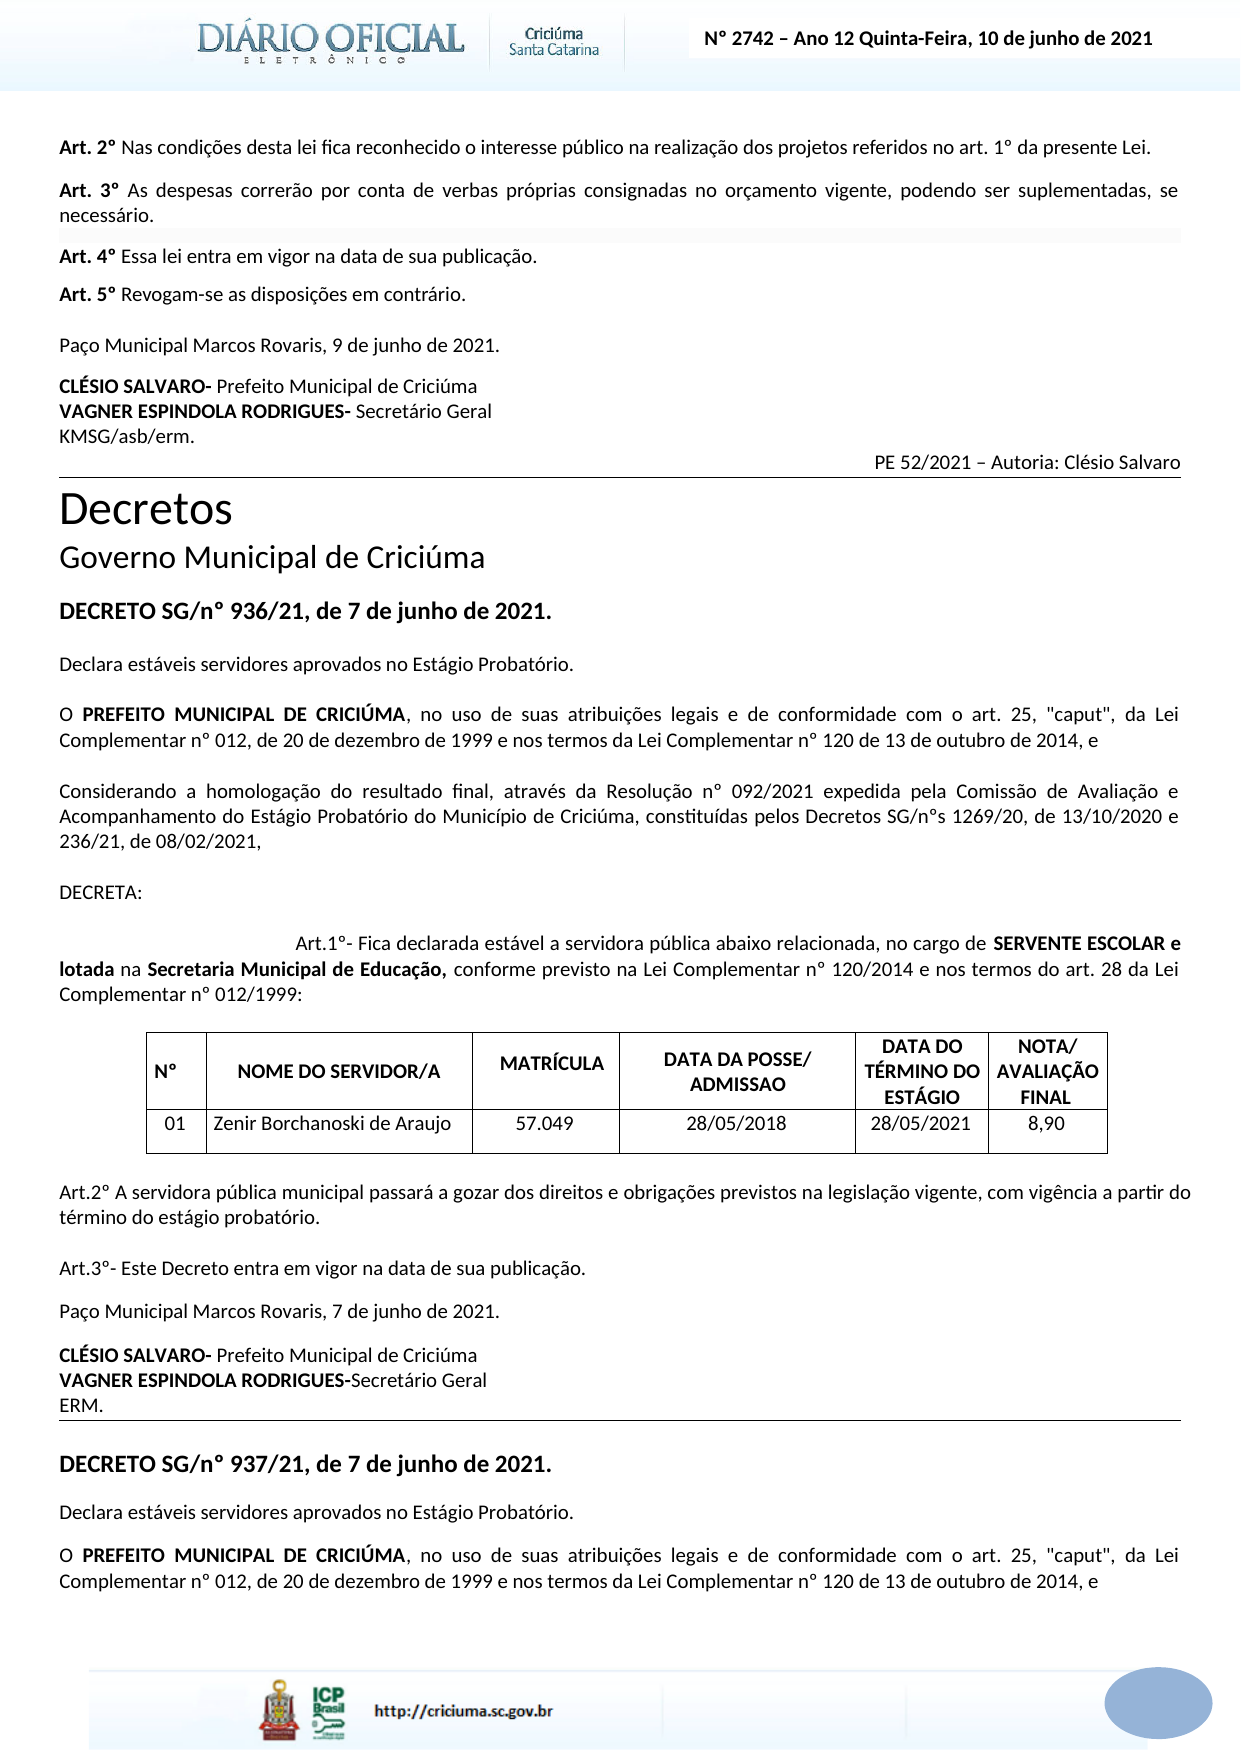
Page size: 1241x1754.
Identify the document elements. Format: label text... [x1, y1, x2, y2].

table_header NOTA/ AVALIAÇÃO FINAL [989, 1033, 1107, 1109]
text CLÉSIO SALVARO- Prefeito Municipal de Criciúma [59, 373, 1181, 398]
text DECRETA: [59, 879, 1181, 905]
text CLÉSIO SALVARO- Prefeito Municipal de Criciúma [59, 1342, 1181, 1367]
table_cell 57.049 [473, 1110, 619, 1152]
text Art.2º A servidora pública municipal passará a gozar dos direitos e obrigações previstos na legislação vigente, com vigência a partir do término do estágio probatório. [59, 1179, 1193, 1230]
text DECRETO SG/nº 937/21, de 7 de junho de 2021. [59, 1448, 1181, 1479]
text PE 52/2021 – Autoria: Clésio Salvaro [59, 449, 1181, 477]
text VAGNER ESPINDOLA RODRIGUES-Secretário Geral [59, 1367, 1181, 1393]
table_header MATRÍCULA [473, 1033, 619, 1109]
table_header Nº [147, 1033, 206, 1109]
text O PREFEITO MUNICIPAL DE CRICIÚMA, no uso de suas atribuições legais e de conformidade com o art. 25, "caput", da Lei Complementar nº 012, de 20 de dezembro de 1999 e nos termos da Lei Complementar nº 120 de 13 de outubro de 2014, e [59, 1542, 1181, 1593]
text Art.1º- Fica declarada estável a servidora pública abaixo relacionada, no cargo de SERVENTE ESCOLAR e lotada na Secretaria Municipal de Educação, conforme previsto na Lei Complementar nº 120/2014 e nos termos do art. 28 da Lei Complementar nº 012/1999: [59, 930, 1181, 1007]
text DECRETO SG/nº 936/21, de 7 de junho de 2021. [59, 595, 1181, 625]
text Governo Municipal de Criciúma [59, 536, 1181, 577]
text Paço Municipal Marcos Rovaris, 9 de junho de 2021. [59, 332, 1181, 358]
text Declara estáveis servidores aprovados no Estágio Probatório. [59, 651, 1181, 676]
text KMSG/asb/erm. [59, 424, 1181, 449]
table_cell 28/05/2021 [856, 1110, 988, 1152]
table_cell 28/05/2018 [620, 1110, 855, 1152]
text O PREFEITO MUNICIPAL DE CRICIÚMA, no uso de suas atribuições legais e de conformidade com o art. 25, "caput", da Lei Complementar nº 012, de 20 de dezembro de 1999 e nos termos da Lei Complementar nº 120 de 13 de outubro de 2014, e [59, 702, 1181, 752]
text Paço Municipal Marcos Rovaris, 7 de junho de 2021. [59, 1298, 1193, 1324]
table_header DATA DA POSSE/ ADMISSAO [620, 1033, 855, 1109]
text Art. 2º Nas condições desta lei fica reconhecido o interesse público na realização dos projetos referidos no art. 1º da presente Lei. [59, 134, 1181, 159]
text Art.3º- Este Decreto entra em vigor na data de sua publicação. [59, 1255, 1193, 1281]
text ERM. [59, 1393, 1181, 1420]
table_cell Zenir Borchanoski de Araujo [207, 1110, 472, 1152]
table_cell 8,90 [989, 1110, 1107, 1152]
text Art. 5º Revogam-se as disposições em contrário. [59, 281, 1181, 307]
text Considerando a homologação do resultado final, através da Resolução nº 092/2021 expedida pela Comissão de Avaliação e Acompanhamento do Estágio Probatório do Município de Criciúma, constituídas pelos Decretos SG/nºs 1269/20, de 13/10/2020 e 236/21, de 08/02/2021, [59, 778, 1181, 854]
table_header DATA DO TÉRMINO DO ESTÁGIO [856, 1033, 988, 1109]
text Declara estáveis servidores aprovados no Estágio Probatório. [59, 1499, 1181, 1525]
text Art. 3º As despesas correrão por conta de verbas próprias consignadas no orçamento vigente, podendo ser suplementadas, se necessário. [59, 177, 1181, 228]
table_cell 01 [147, 1110, 206, 1152]
table_header NOME DO SERVIDOR/A [207, 1033, 472, 1109]
text Decretos [59, 478, 1181, 536]
text Art. 4º Essa lei entra em vigor na data de sua publicação. [59, 243, 1181, 269]
text VAGNER ESPINDOLA RODRIGUES- Secretário Geral [59, 398, 1181, 424]
